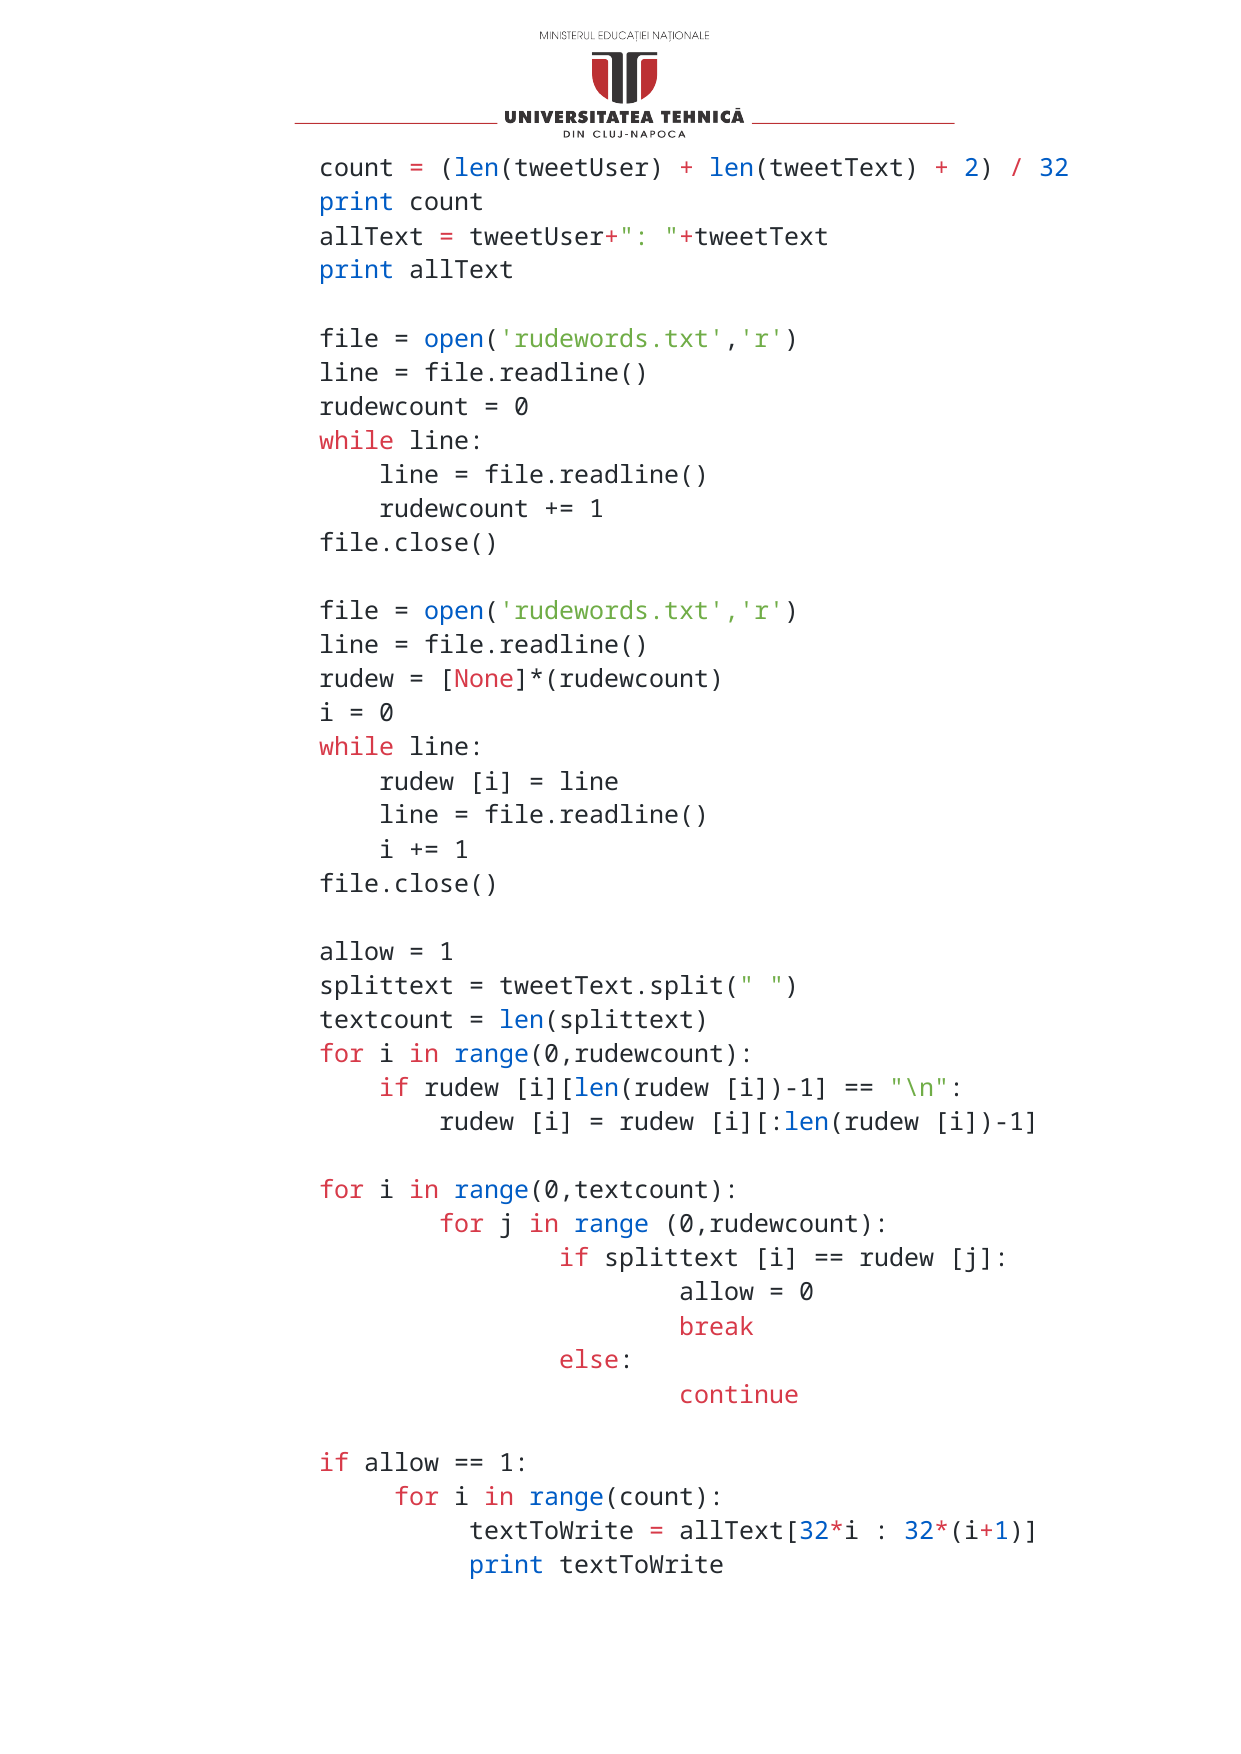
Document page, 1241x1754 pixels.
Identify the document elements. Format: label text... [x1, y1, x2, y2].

table_cell [150, 1479, 183, 1512]
table_cell [150, 218, 183, 252]
table_cell [150, 184, 183, 218]
table_cell count = (len(tweetUser) + len(tweetText) + 2) / 32 [183, 150, 1238, 184]
table_cell print count [183, 184, 1238, 218]
table_cell file = open('rudewords.txt','r') line = file.readline() rudewcount = 0 while line: line = file.readline() rudewcount += 1 file.close() file = open('rudewords.txt','r') line = file.readline() rudew = [None]*(rudewcount) i = 0 while line: rudew [i] = line line = file.readline() i += 1 file.close() allow = 1 splittext = tweetText.split(" ") textcount = len(splittext) for i in range(0,rudewcount): if rudew [i][len(rudew [i])-1] == "\n": rudew [i] = rudew [i][:len(rudew [i])-1] for i in range(0,textcount): for j in range (0,rudewcount): if splittext [i] == rudew [j]: allow = 0 break else: continue if allow == 1: [183, 320, 1238, 1478]
table_cell [150, 150, 183, 184]
table_cell [150, 252, 183, 320]
table_cell [150, 320, 183, 1478]
table_cell for i in range(count): [183, 1479, 1238, 1512]
table_cell [150, 1547, 183, 1581]
table_cell textToWrite = allText[32*i : 32*(i+1)] [183, 1513, 1238, 1547]
table_cell print allText [183, 252, 1238, 320]
table_cell print textToWrite [183, 1547, 1238, 1581]
table_cell allText = tweetUser+": "+tweetText [183, 218, 1238, 252]
table_cell [150, 1513, 183, 1547]
